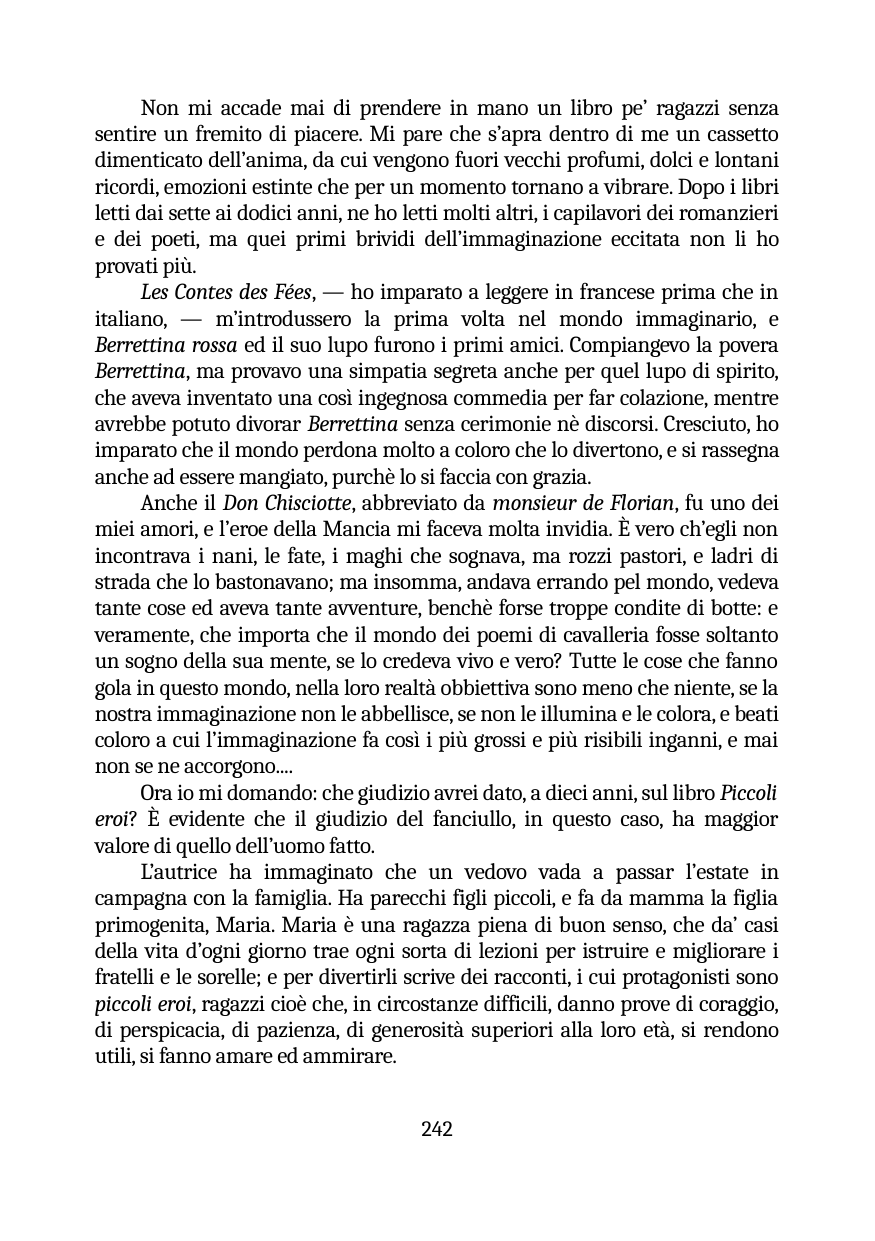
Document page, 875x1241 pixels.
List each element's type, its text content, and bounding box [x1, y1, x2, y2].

text L’autrice ha immaginato che un vedovo vada a passar l’estate in campagna con la famiglia. Ha parecchi figli piccoli, e fa da mamma la figlia primogenita, Maria. Maria è una ragazza piena di buon senso, che da’ casi della vita d’ogni giorno trae ogni sorta di lezioni per istruire e migliorare i fratelli e le sorelle; e per divertirli scrive dei racconti, i cui protagonisti sono piccoli eroi, ragazzi cioè che, in circostanze difficili, danno prove di coraggio, di perspicacia, di pazienza, di generosità superiori alla loro età, si rendono utili, si fanno amare ed ammirare. [94, 859, 779, 1069]
text Non mi accade mai di prendere in mano un libro pe’ ragazzi senza sentire un fremito di piacere. Mi pare che s’apra dentro di me un cassetto dimenticato dell’anima, da cui vengono fuori vecchi profumi, dolci e lontani ricordi, emozioni estinte che per un momento tornano a vibrare. Dopo i libri letti dai sette ai dodici anni, ne ho letti molti altri, i capilavori dei romanzieri e dei poeti, ma quei primi brividi dell’immaginazione eccitata non li ho provati più. [94, 94, 779, 279]
text Ora io mi domando: che giudizio avrei dato, a dieci anni, sul libro Piccoli eroi? È evidente che il giudizio del fanciullo, in questo caso, ha maggior valore di quello dell’uomo fatto. [94, 780, 779, 859]
text Anche il Don Chisciotte, abbreviato da monsieur de Florian, fu uno dei miei amori, e l’eroe della Mancia mi faceva molta invidia. È vero ch’egli non incontrava i nani, le fate, i maghi che sognava, ma rozzi pastori, e ladri di strada che lo bastonavano; ma insomma, andava errando pel mondo, vedeva tante cose ed aveva tante avventure, benchè forse troppe condite di botte: e veramente, che importa che il mondo dei poemi di cavalleria fosse soltanto un sogno della sua mente, se lo credeva vivo e vero? Tutte le cose che fanno gola in questo mondo, nella loro realtà obbiettiva sono meno che niente, se la nostra immaginazione non le abbellisce, se non le illumina e le colora, e beati coloro a cui l’immaginazione fa così i più grossi e più risibili inganni, e mai non se ne accorgono.... [94, 490, 779, 780]
text Les Contes des Fées, — ho imparato a leggere in francese prima che in italiano, — m’introdussero la prima volta nel mondo immaginario, e Berrettina rossa ed il suo lupo furono i primi amici. Compiangevo la povera Berrettina, ma provavo una simpatia segreta anche per quel lupo di spirito, che aveva inventato una così ingegnosa commedia per far colazione, mentre avrebbe potuto divorar Berrettina senza cerimonie nè discorsi. Cresciuto, ho imparato che il mondo perdona molto a coloro che lo divertono, e si rassegna anche ad essere mangiato, purchè lo si faccia con grazia. [94, 279, 779, 490]
